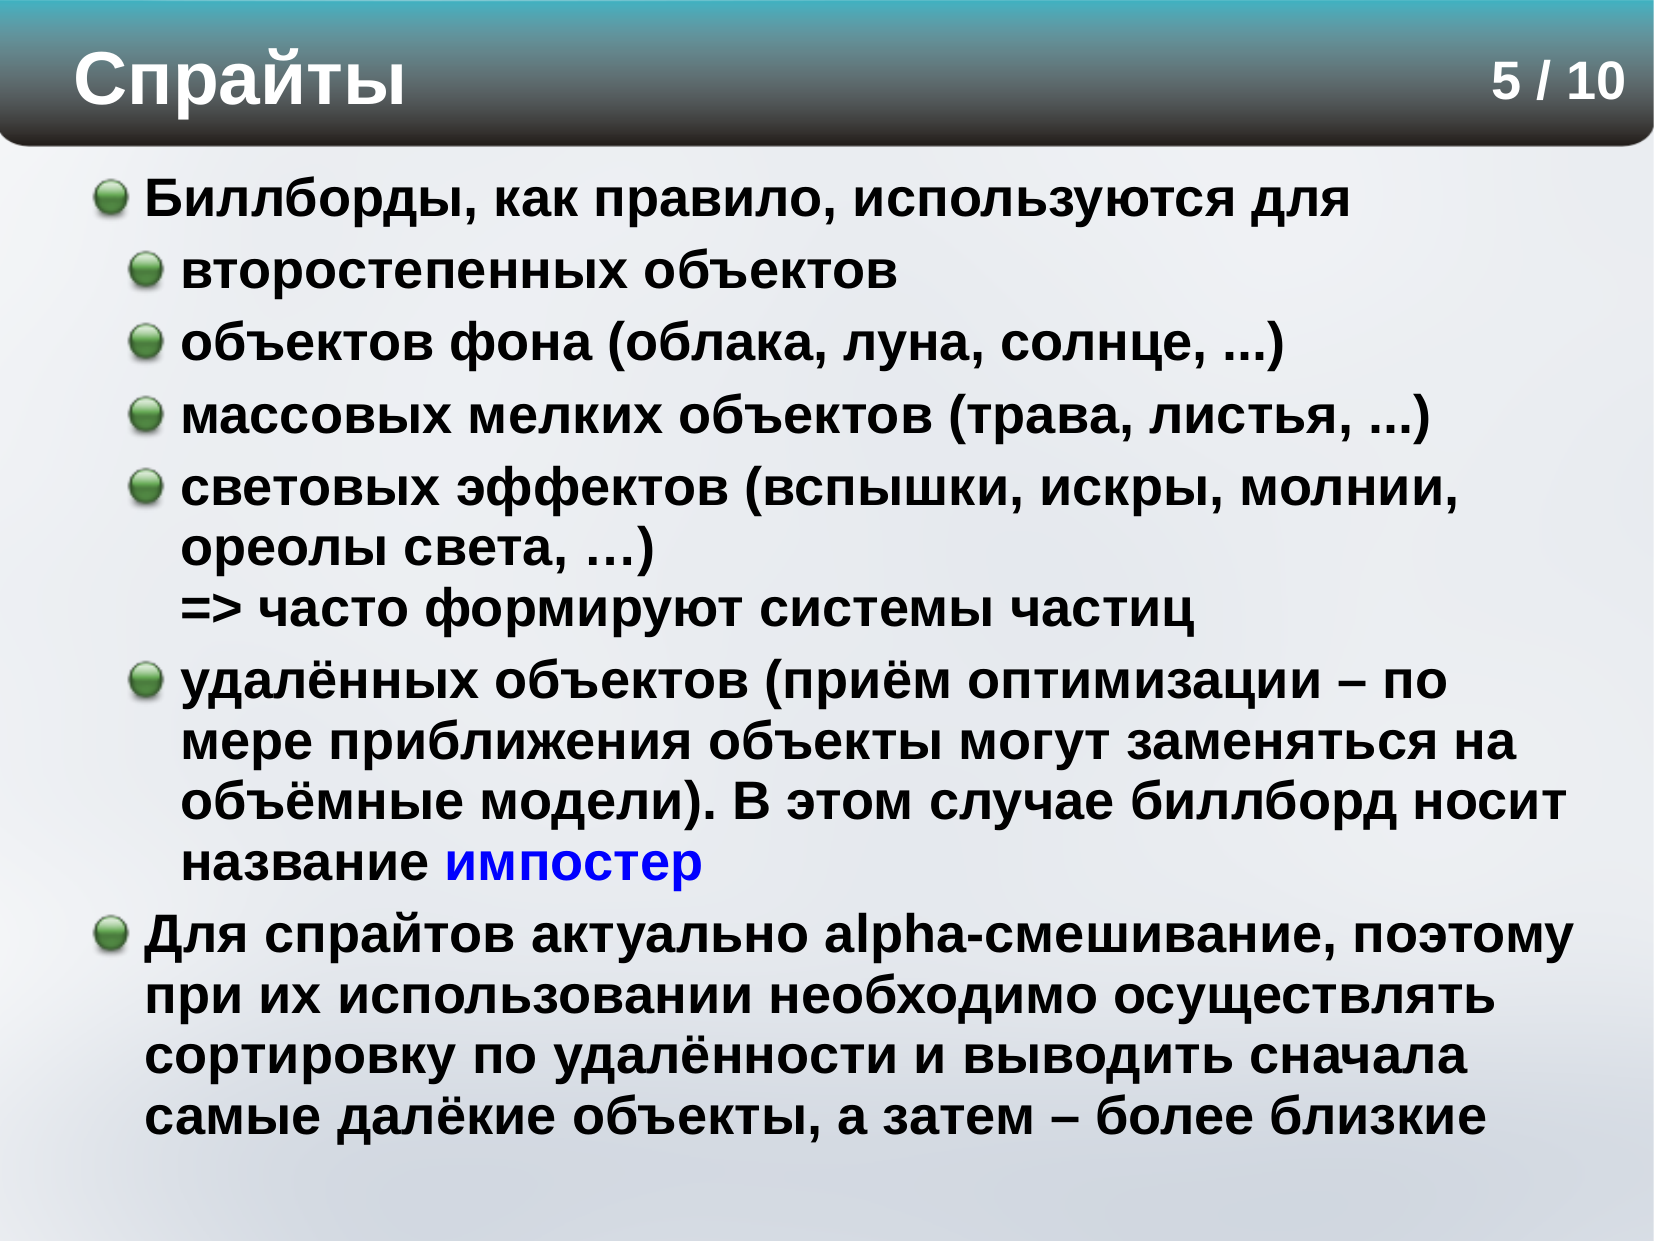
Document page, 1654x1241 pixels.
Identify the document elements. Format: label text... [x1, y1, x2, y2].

text_box Биллборды, как правило, используются для второстепенных объектов объектов фона (облака, луна, солнце, ...) массовых мелких объектов (трава, листья, ...) световых эффектов (вспышки, искры, молнии, ореолы света, …) => часто формируют системы частиц удалённых объектов (приём оптимизации – по мере приближения объекты могут заменяться на объёмные модели). В этом случае биллборд носит название импостер Для спрайтов актуально alpha-смешивание, поэтому при их использовании необходимо осуществлять сортировку по удалённости и выводить сначала самые далёкие объекты, а затем – более близкие [70, 159, 1595, 1154]
text_box Спрайты [59, 29, 1359, 129]
picture [0, 0, 1654, 1241]
text_box <номер> / 10 [1476, 42, 1654, 179]
